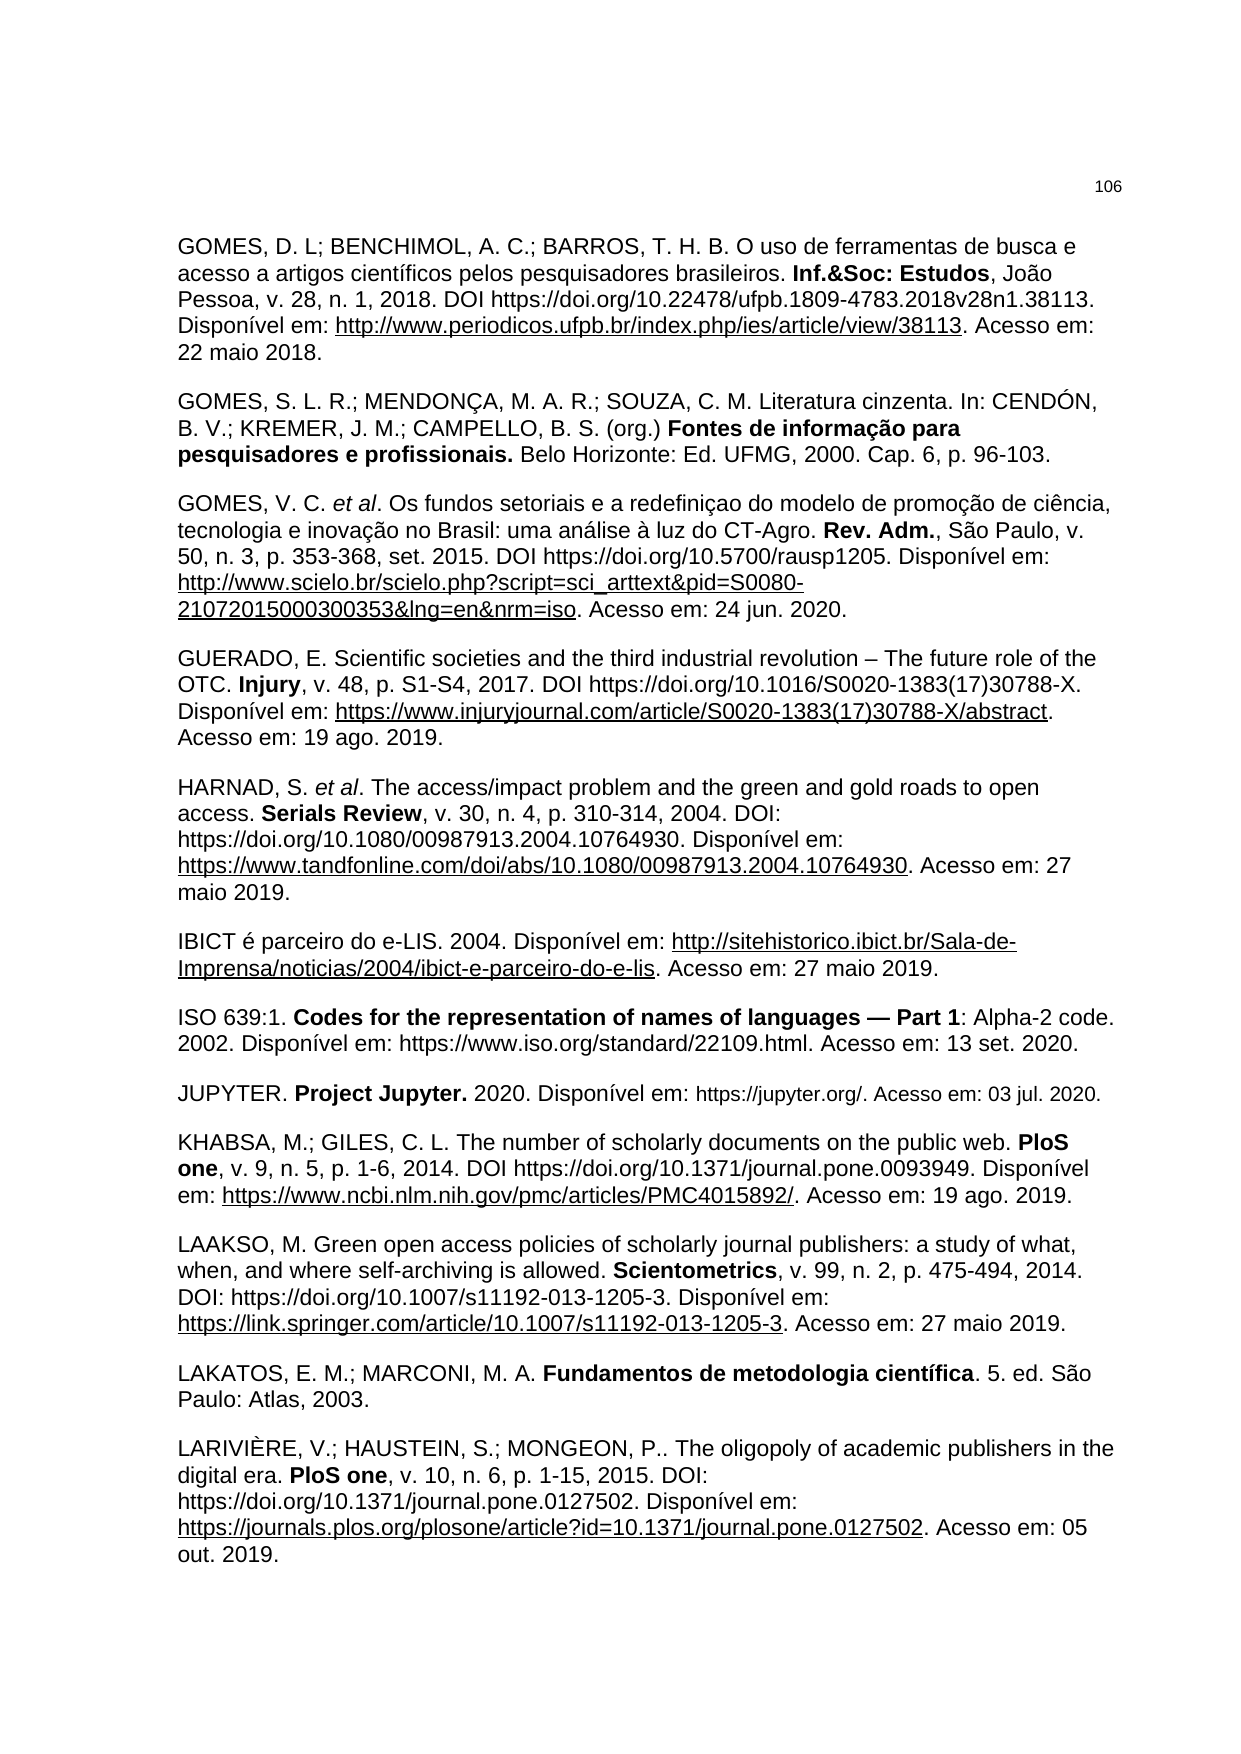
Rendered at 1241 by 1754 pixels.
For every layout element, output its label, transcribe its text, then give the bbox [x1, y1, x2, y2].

text GUERADO, E. Scientific societies and the third industrial revolution – The future role of the OTC. Injury, v. 48, p. S1-S4, 2017. DOI https://doi.org/10.1016/S0020-1383(17)30788-X. Disponível em: https://www.injuryjournal.com/article/S0020-1383(17)30788-X/abstract. Acesso em: 19 ago. 2019. [177, 645, 1122, 750]
text KHABSA, M.; GILES, C. L. The number of scholarly documents on the public web. PloS one, v. 9, n. 5, p. 1-6, 2014. DOI https://doi.org/10.1371/journal.pone.0093949. Disponível em: https://www.ncbi.nlm.nih.gov/pmc/articles/PMC4015892/. Acesso em: 19 ago. 2019. [177, 1129, 1122, 1208]
text IBICT é parceiro do e-LIS. 2004. Disponível em: http://sitehistorico.ibict.br/Sala-de-Imprensa/noticias/2004/ibict-e-parceiro-do-e-lis. Acesso em: 27 maio 2019. [177, 928, 1122, 981]
text LAKATOS, E. M.; MARCONI, M. A. Fundamentos de metodologia científica. 5. ed. São Paulo: Atlas, 2003. [177, 1359, 1122, 1412]
text JUPYTER. Project Jupyter. 2020. Disponível em: https://jupyter.org/. Acesso em: 03 jul. 2020. [177, 1080, 1122, 1106]
text HARNAD, S. et al. The access/impact problem and the green and gold roads to open access. Serials Review, v. 30, n. 4, p. 310-314, 2004. DOI: https://doi.org/10.1080/00987913.2004.10764930. Disponível em: https://www.tandfonline.com/doi/abs/10.1080/00987913.2004.10764930. Acesso em: 27 maio 2019. [177, 773, 1122, 905]
text LAAKSO, M. Green open access policies of scholarly journal publishers: a study of what, when, and where self-archiving is allowed. Scientometrics, v. 99, n. 2, p. 475-494, 2014. DOI: https://doi.org/10.1007/s11192-013-1205-3. Disponível em: https://link.springer.com/article/10.1007/s11192-013-1205-3. Acesso em: 27 maio 2019. [177, 1231, 1122, 1337]
text GOMES, V. C. et al. Os fundos setoriais e a redefiniçao do modelo de promoção de ciência, tecnologia e inovação no Brasil: uma análise à luz do CT-Agro. Rev. Adm., São Paulo, v. 50, n. 3, p. 353-368, set. 2015. DOI https://doi.org/10.5700/rausp1205. Disponível em: http://www.scielo.br/scielo.php?script=sci_arttext&pid=S0080-21072015000300353&lng=en&nrm=iso. Acesso em: 24 jun. 2020. [177, 490, 1122, 622]
text LARIVIÈRE, V.; HAUSTEIN, S.; MONGEON, P.. The oligopoly of academic publishers in the digital era. PloS one, v. 10, n. 6, p. 1-15, 2015. DOI: https://doi.org/10.1371/journal.pone.0127502. Disponível em: https://journals.plos.org/plosone/article?id=10.1371/journal.pone.0127502. Acesso em: 05 out. 2019. [177, 1435, 1122, 1567]
text GOMES, S. L. R.; MENDONÇA, M. A. R.; SOUZA, C. M. Literatura cinzenta. In: CENDÓN, B. V.; KREMER, J. M.; CAMPELLO, B. S. (org.) Fontes de informação para pesquisadores e profissionais. Belo Horizonte: Ed. UFMG, 2000. Cap. 6, p. 96-103. [177, 388, 1122, 467]
text GOMES, D. L; BENCHIMOL, A. C.; BARROS, T. H. B. O uso de ferramentas de busca e acesso a artigos científicos pelos pesquisadores brasileiros. Inf.&Soc: Estudos, João Pessoa, v. 28, n. 1, 2018. DOI https://doi.org/10.22478/ufpb.1809-4783.2018v28n1.38113. Disponível em: http://www.periodicos.ufpb.br/index.php/ies/article/view/38113. Acesso em: 22 maio 2018. [177, 233, 1122, 365]
text ISO 639:1. Codes for the representation of names of languages — Part 1: Alpha-2 code. 2002. Disponível em: https://www.iso.org/standard/22109.html. Acesso em: 13 set. 2020. [177, 1004, 1122, 1057]
